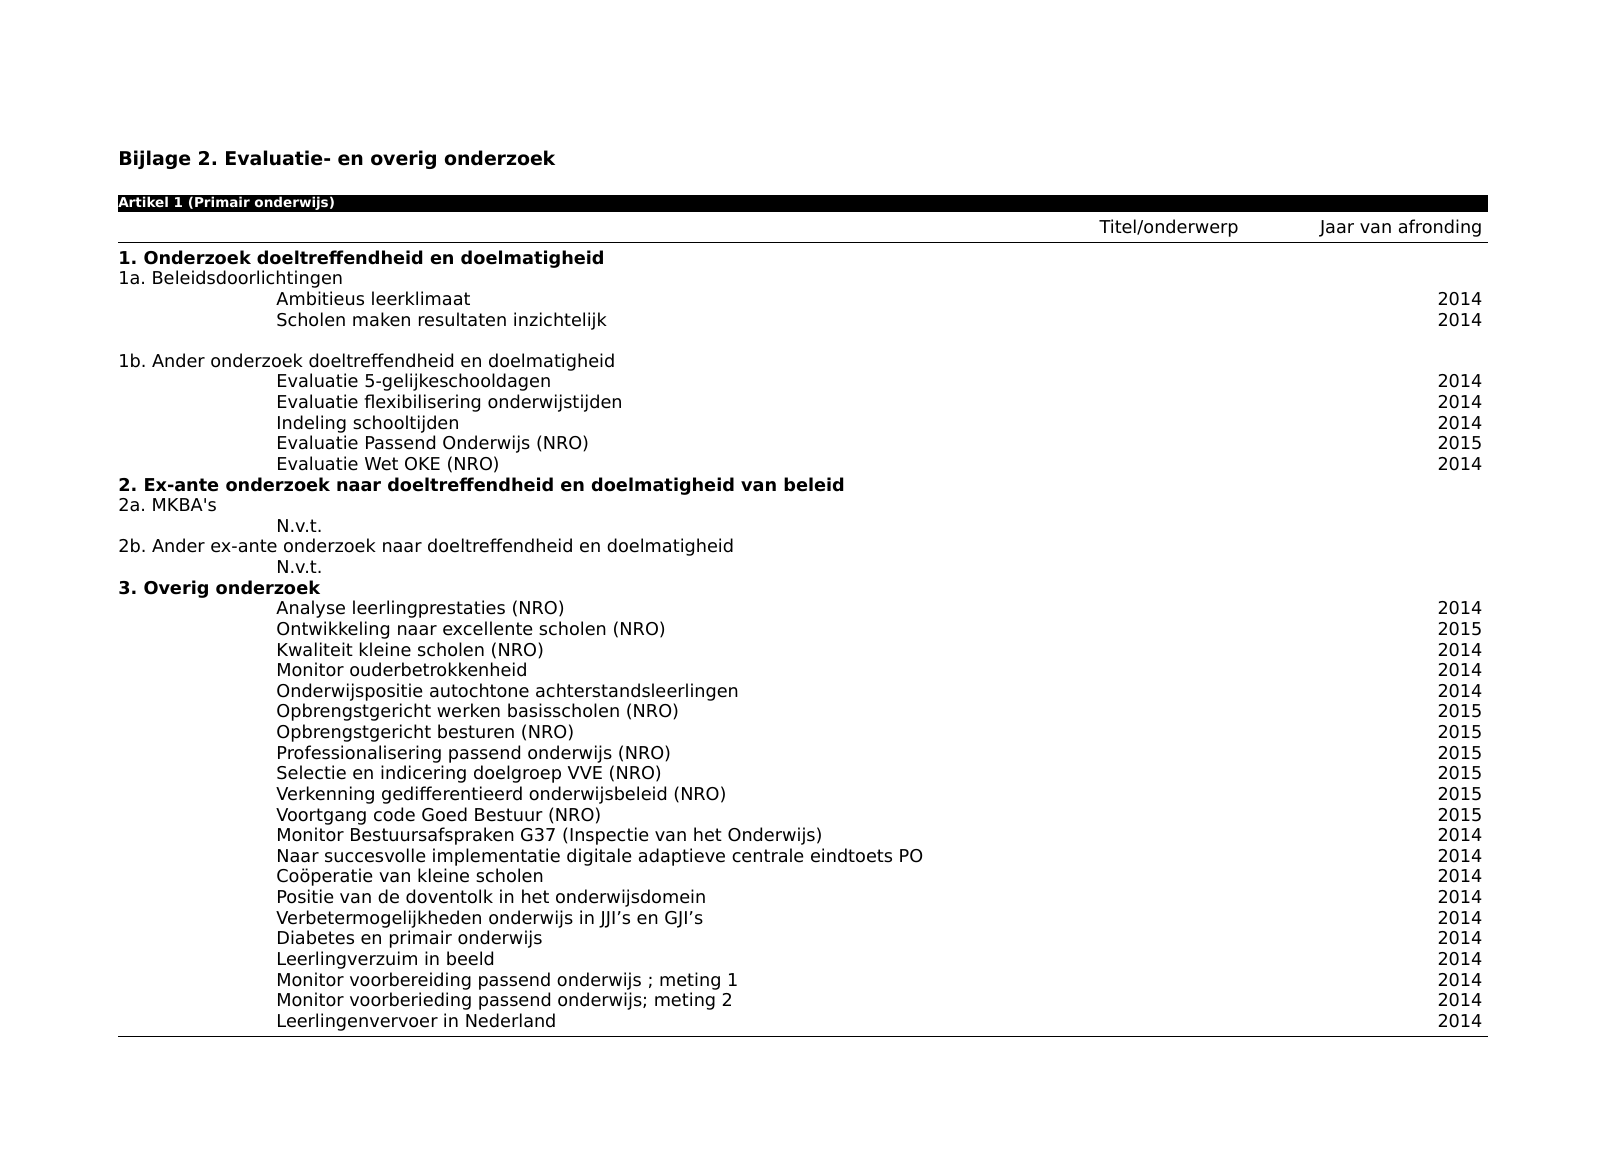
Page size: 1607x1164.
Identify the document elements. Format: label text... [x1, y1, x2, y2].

table_header Artikel 1 (Primair onderwijs) [118, 195, 1488, 211]
table_cell Leerlingverzuim in beeld [270, 949, 1244, 969]
table_cell 2015 [1245, 722, 1488, 743]
table_cell [1245, 495, 1488, 516]
table_cell Evaluatie 5-gelijkeschooldagen [270, 371, 1244, 392]
table_cell Ontwikkeling naar excellente scholen (NRO) [270, 619, 1244, 639]
table_cell 2014 [1245, 454, 1488, 474]
table_cell 1a. Beleidsdoorlichtingen [118, 268, 1244, 289]
table_cell Verkenning gedifferentieerd onderwijsbeleid (NRO) [270, 784, 1244, 804]
table_cell 2014 [1245, 825, 1488, 846]
table_cell [118, 371, 270, 392]
table_cell [118, 743, 270, 763]
table_cell Opbrengstgericht werken basisscholen (NRO) [270, 701, 1244, 722]
table_cell [1245, 243, 1488, 268]
table_cell 2014 [1245, 598, 1488, 619]
table_cell [118, 846, 270, 866]
table_cell [118, 949, 270, 969]
table_cell 2015 [1245, 743, 1488, 763]
table_cell Indeling schooltijden [270, 413, 1244, 433]
table_cell 2014 [1245, 928, 1488, 949]
table_cell 2014 [1245, 990, 1488, 1011]
table_cell 2015 [1245, 805, 1488, 825]
table_cell 2a. MKBA's [118, 495, 1244, 516]
table_cell Onderwijspositie autochtone achterstandsleerlingen [270, 681, 1244, 701]
table_cell Evaluatie flexibilisering onderwijstijden [270, 392, 1244, 413]
table_cell 2014 [1245, 1011, 1488, 1036]
table_cell Voortgang code Goed Bestuur (NRO) [270, 805, 1244, 825]
table_cell [118, 598, 270, 619]
table_cell 2015 [1245, 701, 1488, 722]
table_cell 2014 [1245, 866, 1488, 887]
table_cell [118, 825, 270, 846]
table_cell Monitor voorberieding passend onderwijs; meting 2 [270, 990, 1244, 1011]
table_cell [118, 640, 270, 660]
table_cell 2b. Ander ex-ante onderzoek naar doeltreffendheid en doelmatigheid [118, 536, 1244, 557]
table_cell [118, 289, 270, 309]
table_cell 2014 [1245, 846, 1488, 866]
table_cell 2014 [1245, 660, 1488, 681]
table_cell 3. Overig onderzoek [118, 578, 1244, 598]
table_cell [118, 212, 270, 242]
table_cell 2014 [1245, 640, 1488, 660]
table_cell Ambitieus leerklimaat [270, 289, 1244, 309]
table_cell Evaluatie Wet OKE (NRO) [270, 454, 1244, 474]
table_cell Analyse leerlingprestaties (NRO) [270, 598, 1244, 619]
table_cell [118, 681, 270, 701]
table_cell [1245, 330, 1488, 351]
table_cell Leerlingenvervoer in Nederland [270, 1011, 1244, 1036]
table_cell [118, 701, 270, 722]
table_cell [1245, 268, 1488, 289]
table_cell 2014 [1245, 289, 1488, 309]
table_cell [118, 1011, 270, 1036]
table_cell [1245, 557, 1488, 578]
table_cell [118, 970, 270, 990]
table_cell 2014 [1245, 949, 1488, 969]
subtitle Bijlage 2. Evaluatie- en overig onderzoek [118, 148, 1488, 170]
table_cell 1b. Ander onderzoek doeltreffendheid en doelmatigheid [118, 351, 1244, 371]
table_cell 2014 [1245, 908, 1488, 928]
table_cell Kwaliteit kleine scholen (NRO) [270, 640, 1244, 660]
table_cell Selectie en indicering doelgroep VVE (NRO) [270, 763, 1244, 784]
table_cell [118, 454, 270, 474]
table_cell 1. Onderzoek doeltreffendheid en doelmatigheid [118, 243, 1244, 268]
table_cell [118, 413, 270, 433]
table_cell N.v.t. [270, 557, 1244, 578]
table_cell 2015 [1245, 763, 1488, 784]
table_cell [118, 433, 270, 454]
table_cell [1245, 578, 1488, 598]
table_cell Verbetermogelijkheden onderwijs in JJI’s en GJI’s [270, 908, 1244, 928]
table_cell Monitor ouderbetrokkenheid [270, 660, 1244, 681]
table_cell 2014 [1245, 413, 1488, 433]
table_cell [118, 887, 270, 908]
table_cell [118, 866, 270, 887]
table_cell [118, 722, 270, 743]
table_cell Diabetes en primair onderwijs [270, 928, 1244, 949]
table_cell Professionalisering passend onderwijs (NRO) [270, 743, 1244, 763]
table_cell [118, 310, 270, 330]
table_cell 2014 [1245, 310, 1488, 330]
table_cell [118, 763, 270, 784]
table_cell [118, 928, 270, 949]
table_cell Titel/onderwerp [270, 212, 1244, 242]
table_cell 2014 [1245, 392, 1488, 413]
table_cell Evaluatie Passend Onderwijs (NRO) [270, 433, 1244, 454]
table_cell [118, 619, 270, 639]
table_cell Opbrengstgericht besturen (NRO) [270, 722, 1244, 743]
table_cell [118, 392, 270, 413]
table_cell [118, 990, 270, 1011]
table_cell Naar succesvolle implementatie digitale adaptieve centrale eindtoets PO [270, 846, 1244, 866]
table_cell Monitor Bestuursafspraken G37 (Inspectie van het Onderwijs) [270, 825, 1244, 846]
table_cell 2014 [1245, 887, 1488, 908]
table_cell [1245, 351, 1488, 371]
table_cell [1245, 516, 1488, 536]
table_cell 2015 [1245, 433, 1488, 454]
table_cell 2015 [1245, 784, 1488, 804]
table_cell Scholen maken resultaten inzichtelijk [270, 310, 1244, 330]
table_cell [118, 660, 270, 681]
table_cell [118, 557, 270, 578]
table_cell Jaar van afronding [1245, 212, 1488, 242]
table_cell Positie van de doventolk in het onderwijsdomein [270, 887, 1244, 908]
table_cell [118, 516, 270, 536]
table_cell [1245, 475, 1488, 495]
table_cell Monitor voorbereiding passend onderwijs ; meting 1 [270, 970, 1244, 990]
table_cell 2014 [1245, 681, 1488, 701]
table_cell [118, 908, 270, 928]
table_cell [1245, 536, 1488, 557]
table_cell 2. Ex-ante onderzoek naar doeltreffendheid en doelmatigheid van beleid [118, 475, 1244, 495]
table_cell 2014 [1245, 371, 1488, 392]
table_cell Coöperatie van kleine scholen [270, 866, 1244, 887]
table_cell 2014 [1245, 970, 1488, 990]
table_cell N.v.t. [270, 516, 1244, 536]
table_cell [118, 805, 270, 825]
table_cell [118, 330, 1244, 351]
table_cell 2015 [1245, 619, 1488, 639]
table_cell [118, 784, 270, 804]
